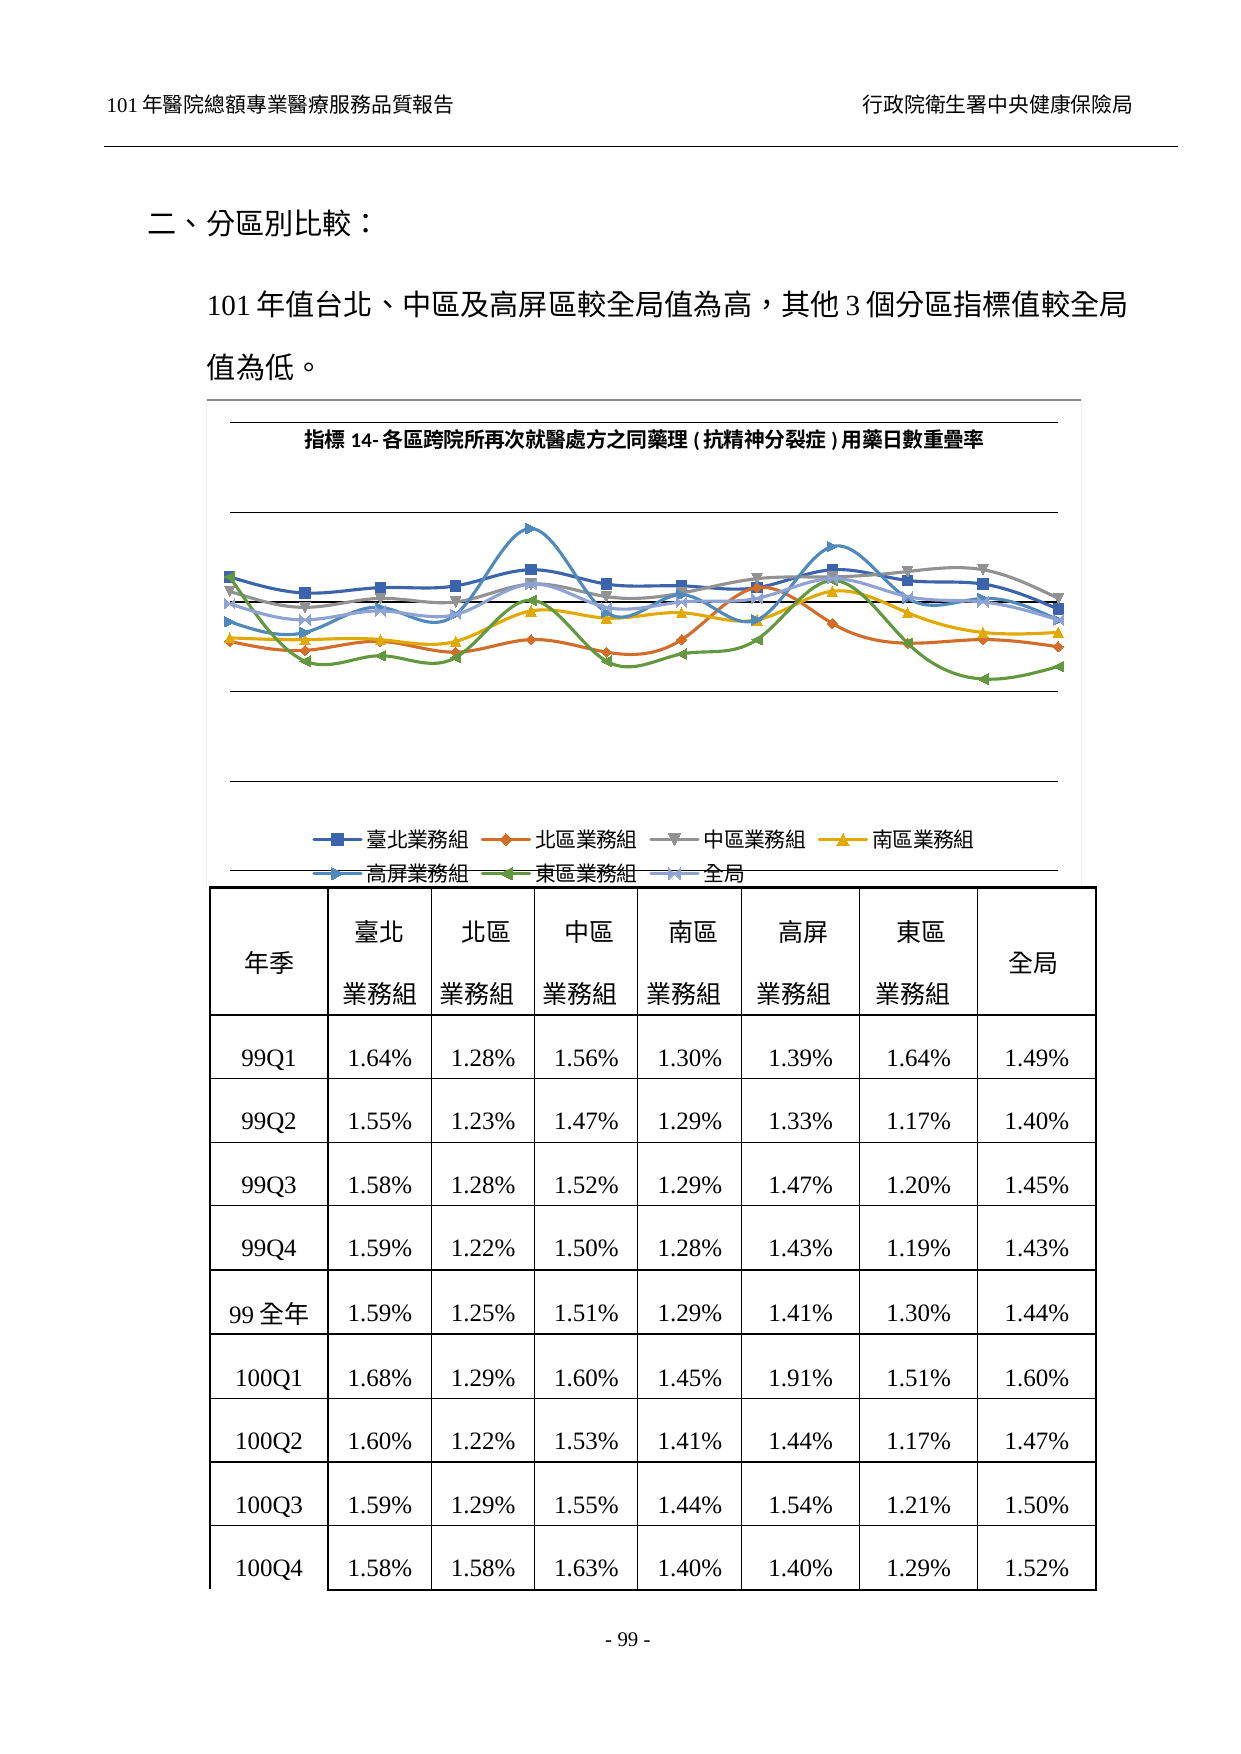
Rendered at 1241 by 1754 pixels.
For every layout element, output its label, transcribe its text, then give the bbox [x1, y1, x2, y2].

table_cell 1.29% [860, 1526, 977, 1588]
table_cell 100Q3 [211, 1463, 327, 1525]
table_cell 1.41% [742, 1271, 859, 1333]
table_cell 99全年 [211, 1271, 327, 1333]
table_cell 1.52% [535, 1143, 637, 1205]
text 二、分區別比較： [128, 180, 1152, 243]
table_cell 1.59% [329, 1271, 431, 1333]
table_cell 1.29% [432, 1335, 534, 1398]
table_cell 1.58% [432, 1526, 534, 1588]
table_cell 100Q4 [211, 1526, 327, 1588]
table_cell 100Q1 [211, 1335, 327, 1398]
table_cell 1.20% [860, 1143, 977, 1205]
table_cell 1.17% [860, 1079, 977, 1142]
table_cell 1.45% [978, 1143, 1095, 1205]
table_cell 1.43% [978, 1206, 1095, 1269]
table_cell 1.68% [329, 1335, 431, 1398]
table_cell 1.40% [978, 1079, 1095, 1142]
table_cell 1.60% [535, 1335, 637, 1398]
table_cell 1.22% [432, 1399, 534, 1461]
table_cell 1.44% [742, 1399, 859, 1461]
table_cell 1.53% [535, 1399, 637, 1461]
table_header 全局 [978, 889, 1095, 1013]
table_cell 1.52% [978, 1526, 1095, 1588]
table_cell 1.47% [978, 1399, 1095, 1461]
table_cell 1.56% [535, 1016, 637, 1078]
table_cell 1.29% [638, 1271, 741, 1333]
table_cell 1.60% [978, 1335, 1095, 1398]
table_cell 1.40% [742, 1526, 859, 1588]
table_cell 99Q4 [211, 1206, 327, 1269]
table_cell 1.21% [860, 1463, 977, 1525]
table_cell 1.39% [742, 1016, 859, 1078]
table_cell 1.54% [742, 1463, 859, 1525]
table_cell 100Q2 [211, 1399, 327, 1461]
table_cell 1.33% [742, 1079, 859, 1142]
table_cell 1.29% [638, 1079, 741, 1142]
text 101年值台北、中區及高屏區較全局值為高，其他3個分區指標值較全局值為低。 [207, 261, 1152, 386]
table_cell 99Q3 [211, 1143, 327, 1205]
table_cell 1.28% [638, 1206, 741, 1269]
table_cell 1.60% [329, 1399, 431, 1461]
table_cell 1.58% [329, 1143, 431, 1205]
table_cell 1.30% [860, 1271, 977, 1333]
table_cell 1.50% [535, 1206, 637, 1269]
table_cell 1.59% [329, 1206, 431, 1269]
table_cell 1.25% [432, 1271, 534, 1333]
table_cell 1.64% [329, 1016, 431, 1078]
table_cell 1.51% [535, 1271, 637, 1333]
table_cell 1.23% [432, 1079, 534, 1142]
table_cell 1.28% [432, 1143, 534, 1205]
table_header 北區 業務組 [432, 889, 534, 1013]
table_cell 1.17% [860, 1399, 977, 1461]
table_cell 1.50% [978, 1463, 1095, 1525]
table_cell 1.47% [742, 1143, 859, 1205]
table_cell 1.28% [432, 1016, 534, 1078]
table_cell 1.29% [432, 1463, 534, 1525]
table_cell 99Q2 [211, 1079, 327, 1142]
table_cell 1.55% [535, 1463, 637, 1525]
table_cell 1.40% [638, 1526, 741, 1588]
table_cell 1.58% [329, 1526, 431, 1588]
table_cell 1.64% [860, 1016, 977, 1078]
table_cell 1.55% [329, 1079, 431, 1142]
table_cell 1.41% [638, 1399, 741, 1461]
table_cell 1.44% [638, 1463, 741, 1525]
table_cell 1.22% [432, 1206, 534, 1269]
table_header 中區 業務組 [535, 889, 637, 1013]
table_cell 99Q1 [211, 1016, 327, 1078]
table_cell 1.63% [535, 1526, 637, 1588]
table_cell 1.59% [329, 1463, 431, 1525]
table_cell 1.19% [860, 1206, 977, 1269]
table_header 臺北 業務組 [329, 889, 431, 1013]
table_cell 1.47% [535, 1079, 637, 1142]
table_cell 1.51% [860, 1335, 977, 1398]
table_header 高屏 業務組 [742, 889, 859, 1013]
table_cell 1.91% [742, 1335, 859, 1398]
table_cell 1.43% [742, 1206, 859, 1269]
table_cell 1.45% [638, 1335, 741, 1398]
table_cell 1.44% [978, 1271, 1095, 1333]
table_cell 1.30% [638, 1016, 741, 1078]
table_header 年季 [211, 889, 327, 1013]
table_header 東區 業務組 [860, 889, 977, 1013]
table_cell 1.49% [978, 1016, 1095, 1078]
table_header 南區 業務組 [638, 889, 741, 1013]
table_cell 1.29% [638, 1143, 741, 1205]
